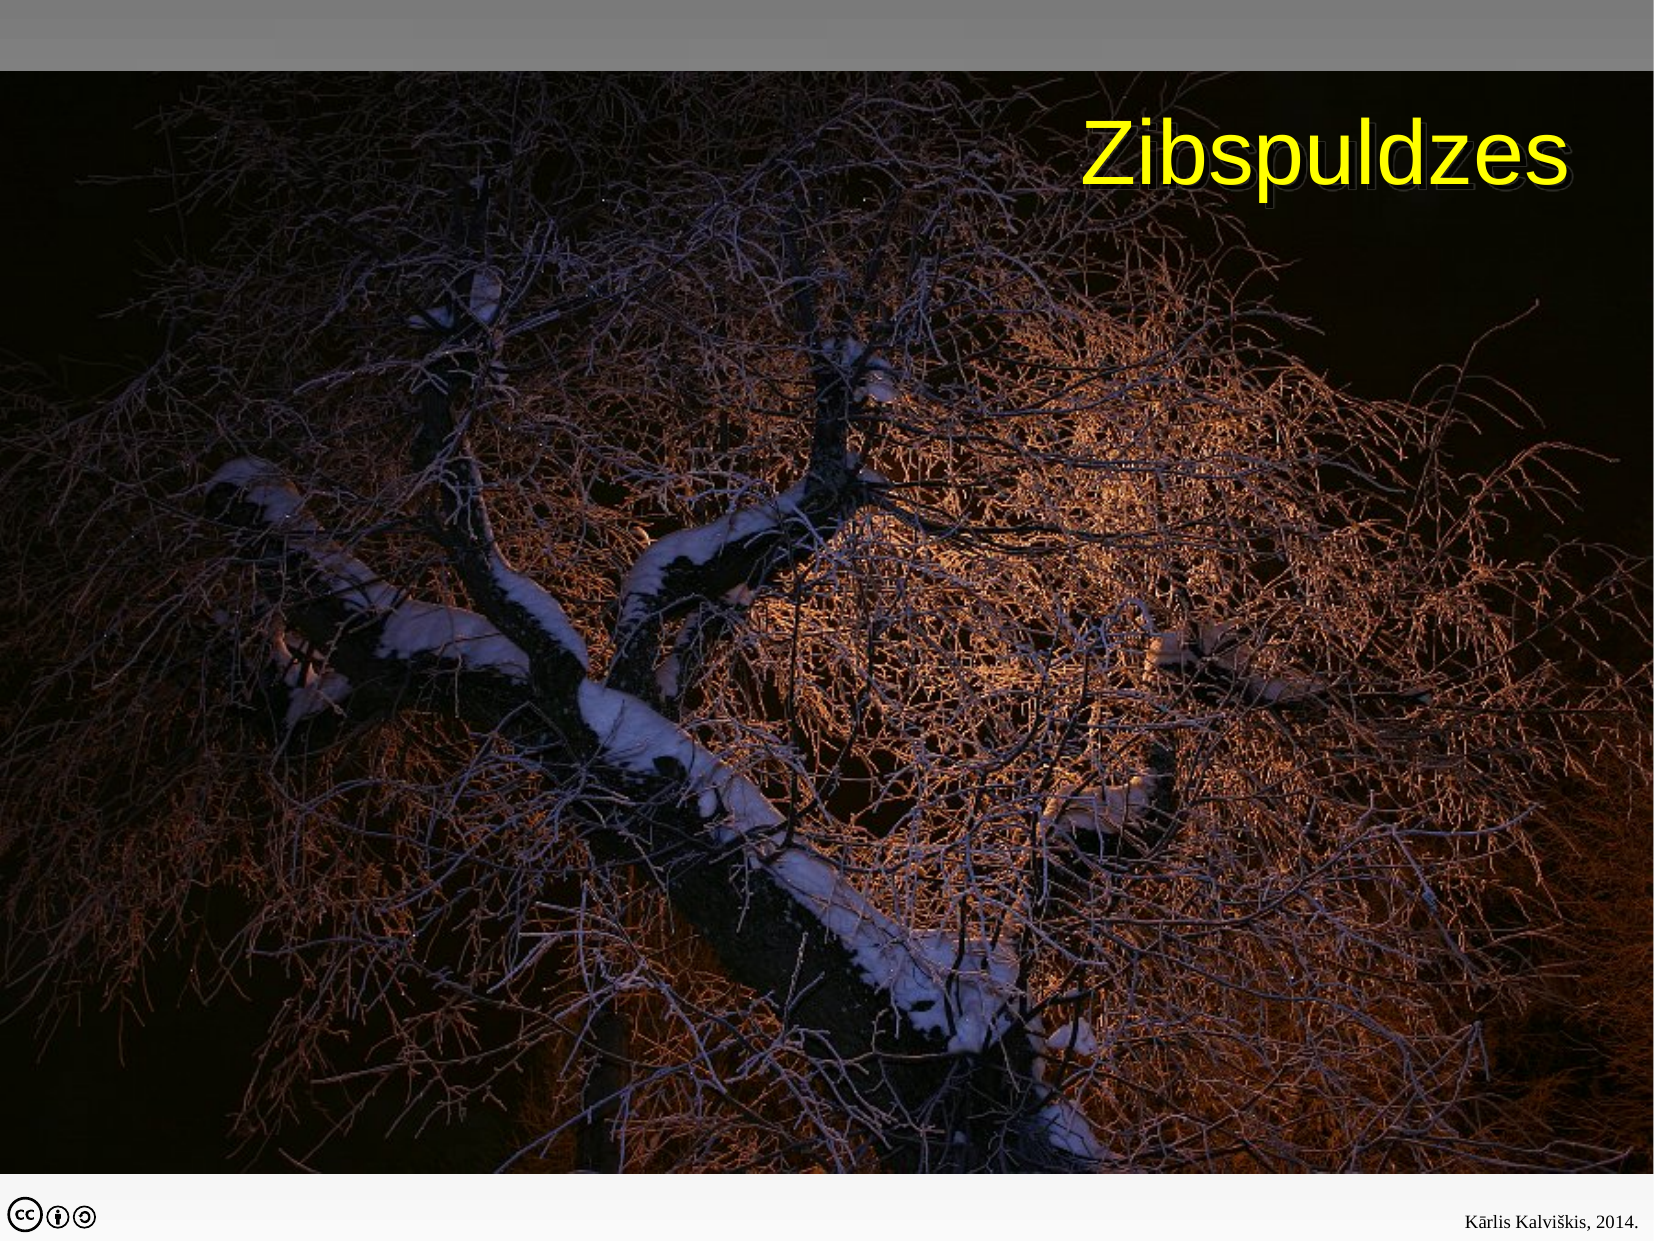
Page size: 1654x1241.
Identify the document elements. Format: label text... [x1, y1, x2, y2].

picture [0, 0, 1654, 1241]
title Zibspuldzes [82, 49, 1571, 257]
